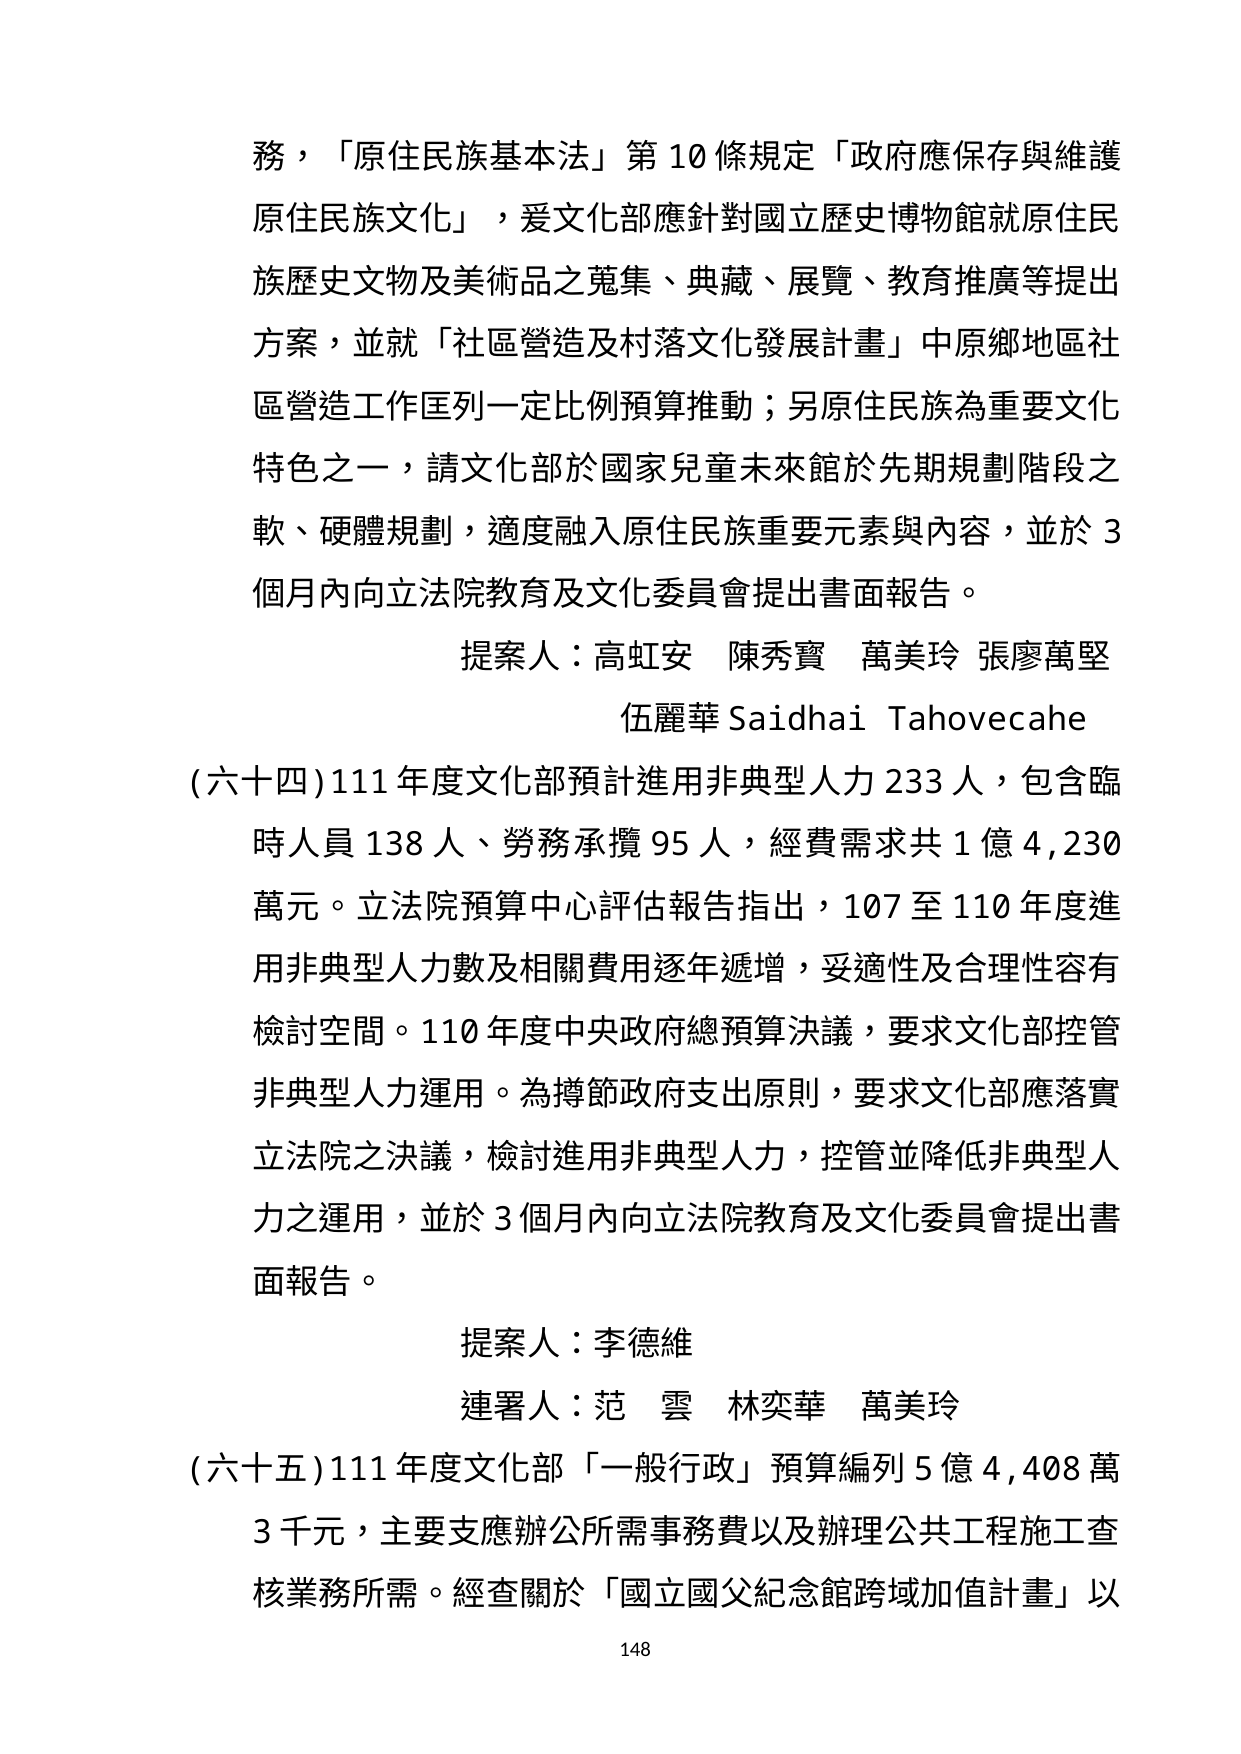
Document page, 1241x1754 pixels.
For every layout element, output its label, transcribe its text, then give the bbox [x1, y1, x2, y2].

text 提案人：高虹安 陳秀寳 萬美玲 張廖萬堅 [460, 612, 1122, 675]
text (六十五)111年度文化部「一般行政」預算編列5億4,408萬3千元，主要支應辦公所需事務費以及辦理公共工程施工查核業務所需。經查關於「國立國父紀念館跨域加值計畫」以 [185, 1425, 1122, 1612]
text 務，「原住民族基本法」第10條規定「政府應保存與維護原住民族文化」，爰文化部應針對國立歷史博物館就原住民族歷史文物及美術品之蒐集、典藏、展覽、教育推廣等提出方案，並就「社區營造及村落文化發展計畫」中原鄉地區社區營造工作匡列一定比例預算推動；另原住民族為重要文化特色之一，請文化部於國家兒童未來館於先期規劃階段之軟、硬體規劃，適度融入原住民族重要元素與內容，並於3個月內向立法院教育及文化委員會提出書面報告。 [185, 112, 1122, 612]
text 提案人：李德維 [460, 1300, 1122, 1362]
text (六十四)111年度文化部預計進用非典型人力233人，包含臨時人員138人、勞務承攬95人，經費需求共1億4,230萬元。立法院預算中心評估報告指出，107至110年度進用非典型人力數及相關費用逐年遞增，妥適性及合理性容有檢討空間。110年度中央政府總預算決議，要求文化部控管非典型人力運用。為撙節政府支出原則，要求文化部應落實立法院之決議，檢討進用非典型人力，控管並降低非典型人力之運用，並於3個月內向立法院教育及文化委員會提出書面報告。 [185, 737, 1122, 1300]
text 伍麗華Saidhai Tahovecahe [460, 675, 1122, 737]
text 連署人：范 雲 林奕華 萬美玲 [460, 1362, 1122, 1425]
